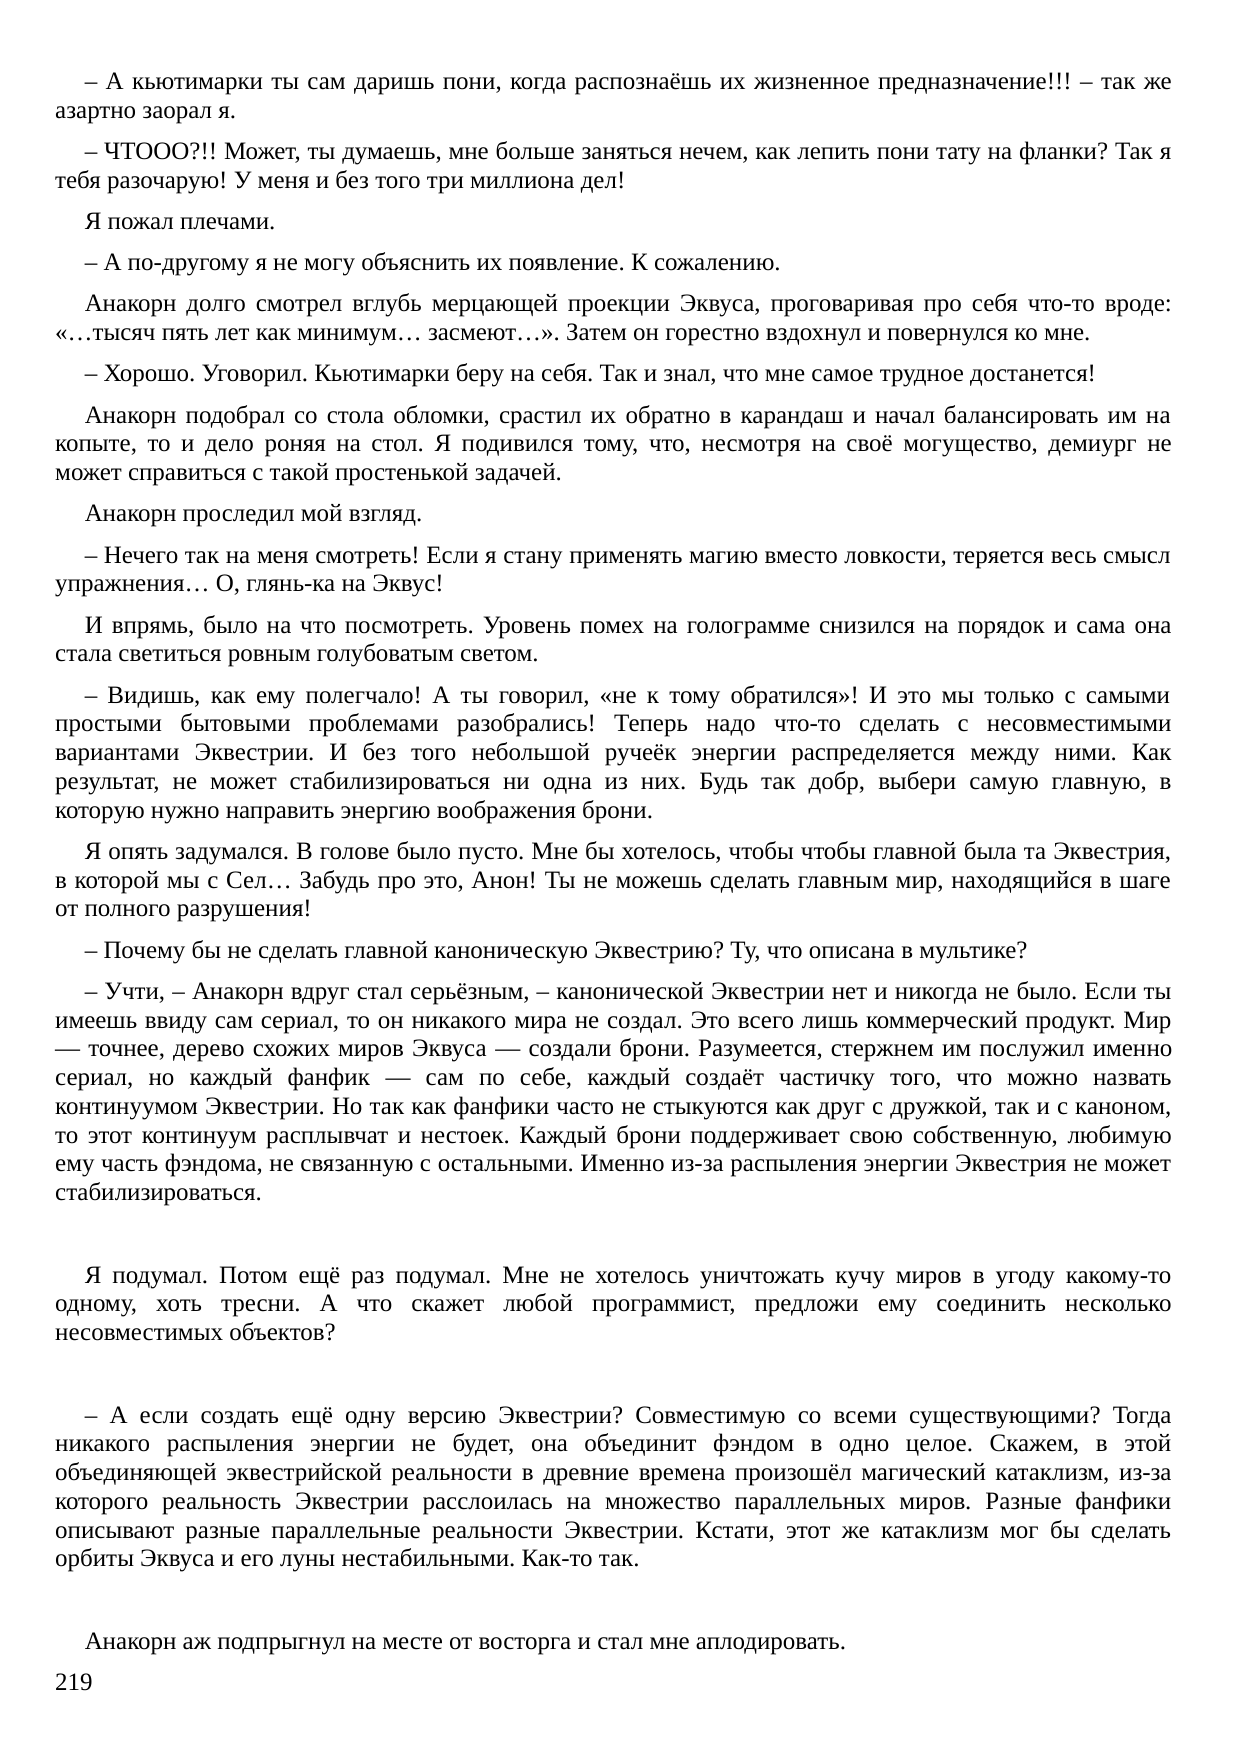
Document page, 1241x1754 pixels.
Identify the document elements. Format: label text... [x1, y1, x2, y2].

text – ЧТООО?!! Может, ты думаешь, мне больше заняться нечем, как лепить пони тату на фланки? Так я тебя разочарую! У меня и без того три миллиона дел! [55, 136, 1173, 193]
text И впрямь, было на что посмотреть. Уровень помех на голограмме снизился на порядок и сама она стала светиться ровным голубоватым светом. [55, 610, 1173, 667]
text Я подумал. Потом ещё раз подумал. Мне не хотелось уничтожать кучу миров в угоду какому-то одному, хоть тресни. А что скажет любой программист, предложи ему соединить несколько несовместимых объектов? [55, 1260, 1173, 1346]
text – Хорошо. Уговорил. Кьютимарки беру на себя. Так и знал, что мне самое трудное достанется! [55, 358, 1173, 387]
text – А кьютимарки ты сам даришь пони, когда распознаёшь их жизненное предназначение!!! – так же азартно заорал я. [55, 66, 1173, 123]
text Анакорн проследил мой взгляд. [55, 498, 1173, 527]
text Я опять задумался. В голове было пусто. Мне бы хотелось, чтобы чтобы главной была та Эквестрия, в которой мы с Сел… Забудь про это, Анон! Ты не можешь сделать главным мир, находящийся в шаге от полного разрушения! [55, 836, 1173, 922]
text – Нечего так на меня смотреть! Если я стану применять магию вместо ловкости, теряется весь смысл упражнения… О, глянь-ка на Эквус! [55, 540, 1173, 597]
text – Учти, – Анакорн вдруг стал серьёзным, – канонической Эквестрии нет и никогда не было. Если ты имеешь ввиду сам сериал, то он никакого мира не создал. Это всего лишь коммерческий продукт. Мир — точнее, дерево схожих миров Эквуса — создали брони. Разумеется, стержнем им послужил именно сериал, но каждый фанфик — сам по себе, каждый создаёт частичку того, что можно назвать континуумом Эквестрии. Но так как фанфики часто не стыкуются как друг с дружкой, так и с каноном, то этот континуум расплывчат и нестоек. Каждый брони поддерживает свою собственную, любимую ему часть фэндома, не связанную с остальными. Именно из-за распыления энергии Эквестрия не может стабилизироваться. [55, 976, 1173, 1206]
text – А по-другому я не могу объяснить их появление. К сожалению. [55, 247, 1173, 276]
text – Почему бы не сделать главной каноническую Эквестрию? Ту, что описана в мультике? [55, 935, 1173, 963]
text – Видишь, как ему полегчало! А ты говорил, «не к тому обратился»! И это мы только с самыми простыми бытовыми проблемами разобрались! Теперь надо что-то сделать с несовместимыми вариантами Эквестрии. И без того небольшой ручеёк энергии распределяется между ними. Как результат, не может стабилизироваться ни одна из них. Будь так добр, выбери самую главную, в которую нужно направить энергию воображения брони. [55, 680, 1173, 823]
text Анакорн долго смотрел вглубь мерцающей проекции Эквуса, проговаривая про себя что-то вроде: «…тысяч пять лет как минимум… засмеют…». Затем он горестно вздохнул и повернулся ко мне. [55, 288, 1173, 346]
text Я пожал плечами. [55, 206, 1173, 235]
text Анакорн аж подпрыгнул на месте от восторга и стал мне аплодировать. [55, 1626, 1173, 1655]
text – А если создать ещё одну версию Эквестрии? Совместимую со всеми существующими? Тогда никакого распыления энергии не будет, она объединит фэндом в одно целое. Скажем, в этой объединяющей эквестрийской реальности в древние времена произошёл магический катаклизм, из-за которого реальность Эквестрии расслоилась на множество параллельных миров. Разные фанфики описывают разные параллельные реальности Эквестрии. Кстати, этот же катаклизм мог бы сделать орбиты Эквуса и его луны нестабильными. Как-то так. [55, 1400, 1173, 1572]
text Анакорн подобрал со стола обломки, срастил их обратно в карандаш и начал балансировать им на копыте, то и дело роняя на стол. Я подивился тому, что, несмотря на своё могущество, демиург не может справиться с такой простенькой задачей. [55, 400, 1173, 486]
